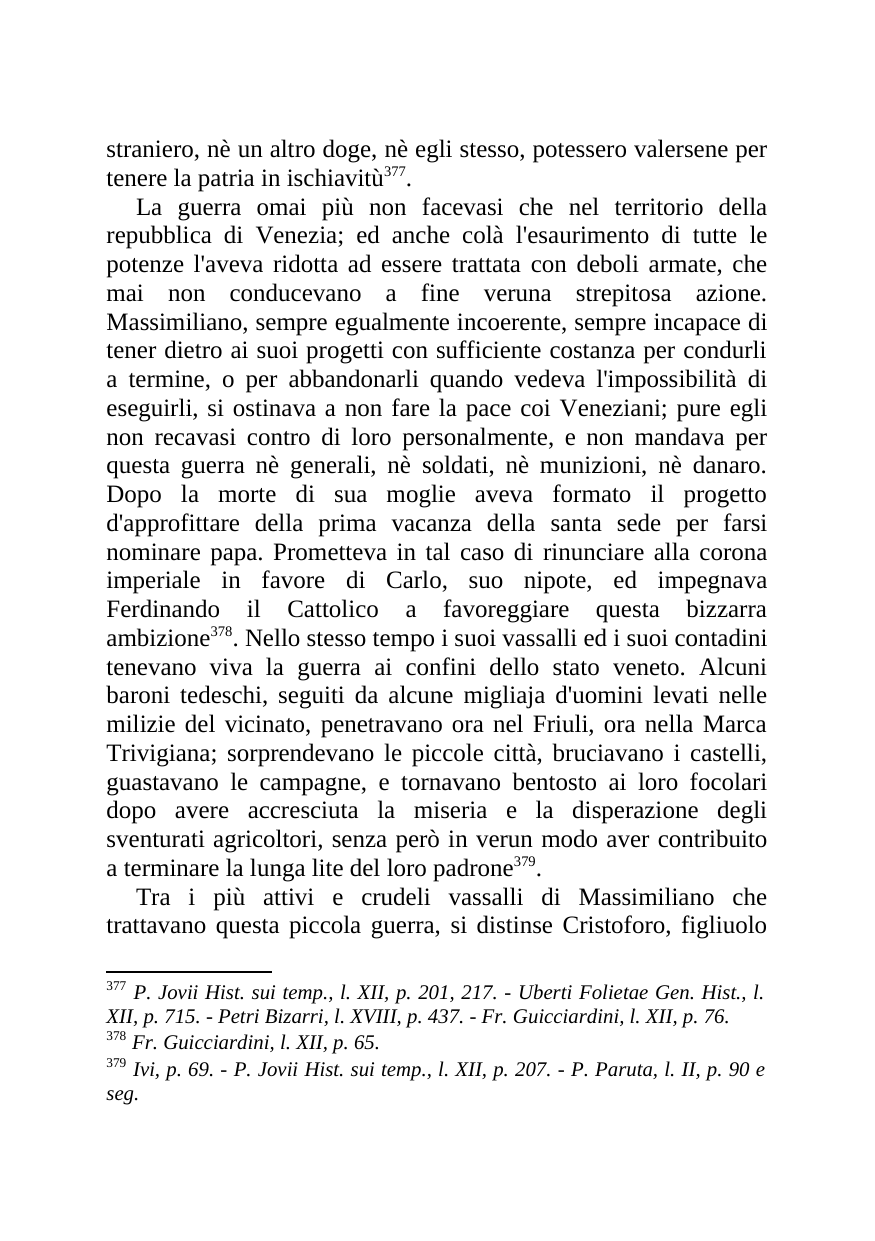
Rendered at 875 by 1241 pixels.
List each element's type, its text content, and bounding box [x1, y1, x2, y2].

text Tra i più attivi e crudeli vassalli di Massimiliano che trattavano questa piccola guerra, si distinse Cristoforo, figliuolo [106, 882, 768, 939]
text La guerra omai più non facevasi che nel territorio della repubblica di Venezia; ed anche colà l'esaurimento di tutte le potenze l'aveva ridotta ad essere trattata con deboli armate, che mai non conducevano a fine veruna strepitosa azione. Massimiliano, sempre egualmente incoerente, sempre incapace di tener dietro ai suoi progetti con sufficiente costanza per condurli a termine, o per abbandonarli quando vedeva l'impossibilità di eseguirli, si ostinava a non fare la pace coi Veneziani; pure egli non recavasi contro di loro personalmente, e non mandava per questa guerra nè generali, nè soldati, nè munizioni, nè danaro. Dopo la morte di sua moglie aveva formato il progetto d'approfittare della prima vacanza della santa sede per farsi nominare papa. Prometteva in tal caso di rinunciare alla corona imperiale in favore di Carlo, suo nipote, ed impegnava Ferdinando il Cattolico a favoreggiare questa bizzarra ambizione. Nello stesso tempo i suoi vassalli ed i suoi contadini tenevano viva la guerra ai confini dello stato veneto. Alcuni baroni tedeschi, seguiti da alcune migliaja d'uomini levati nelle milizie del vicinato, penetravano ora nel Friuli, ora nella Marca Trivigiana; sorprendevano le piccole città, bruciavano i castelli, guastavano le campagne, e tornavano bentosto ai loro focolari dopo avere accresciuta la miseria e la disperazione degli sventurati agricoltori, senza però in verun modo aver contribuito a terminare la lunga lite del loro padrone. [106, 192, 768, 882]
text P. Jovii Hist. sui temp., l. XII, p. 201, 217. - Uberti Folietae Gen. Hist., l. XII, p. 715. - Petri Bizarri, l. XVIII, p. 437. - Fr. Guicciardini, l. XII, p. 76. [106, 978, 768, 1028]
text Fr. Guicciardini, l. XII, p. 65. [106, 1028, 768, 1055]
text Ivi, p. 69. - P. Jovii Hist. sui temp., l. XII, p. 207. - P. Paruta, l. II, p. 90 e seg. [106, 1055, 768, 1105]
text straniero, nè un altro doge, nè egli stesso, potessero valersene per tenere la patria in ischiavitù. [106, 134, 768, 192]
